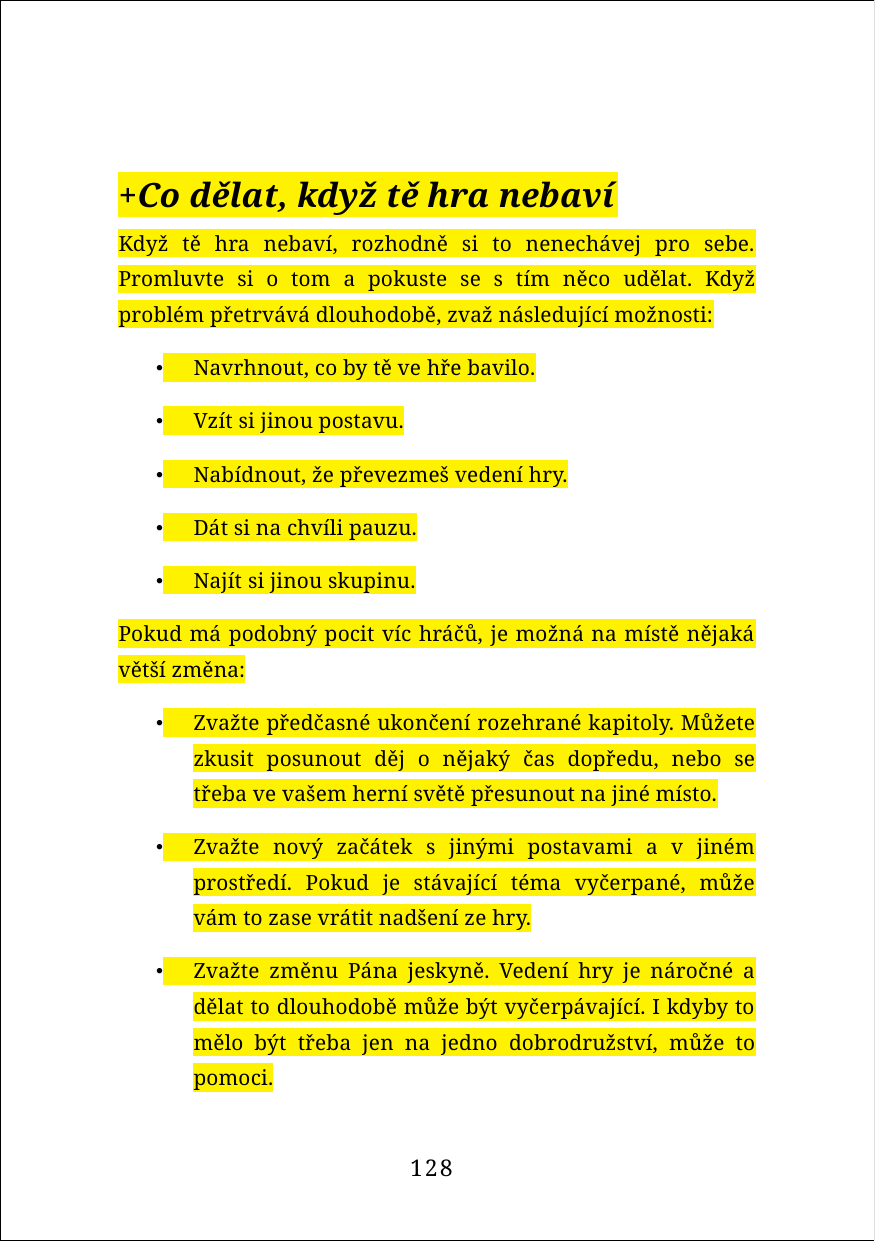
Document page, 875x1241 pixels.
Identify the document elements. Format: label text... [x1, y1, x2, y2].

list Zvažte předčasné ukončení rozehrané kapitoly. Můžete zkusit posunout děj o nějaký čas dopředu, nebo se třeba ve vašem herní světě přesunout na jiné místo. [156, 708, 756, 808]
subtitle +Co dělat, když tě hra nebaví [118, 172, 756, 217]
list Najít si jinou skupinu. [156, 566, 756, 594]
list Zvažte změnu Pána jeskyně. Vedení hry je náročné a dělat to dlouhodobě může být vyčerpávající. I kdyby to mělo být třeba jen na jedno dobrodružství, může to pomoci. [156, 957, 756, 1092]
list Navrhnout, co by tě ve hře bavilo. [156, 353, 756, 382]
list Nabídnout, že převezmeš vedení hry. [156, 460, 756, 488]
text Když tě hra nebaví, rozhodně si to nenechávej pro sebe. Promluvte si o tom a pokuste se s tím něco udělat. Když problém přetrvává dlouhodobě, zvaž následující možnosti: [118, 229, 756, 328]
list Dát si na chvíli pauzu. [156, 513, 756, 541]
list Zvažte nový začátek s jinými postavami a v jiném prostředí. Pokud je stávající téma vyčerpané, může vám to zase vrátit nadšení ze hry. [156, 832, 756, 932]
list Vzít si jinou postavu. [156, 406, 756, 435]
text Pokud má podobný pocit víc hráčů, je možná na místě nějaká větší změna: [118, 619, 756, 683]
